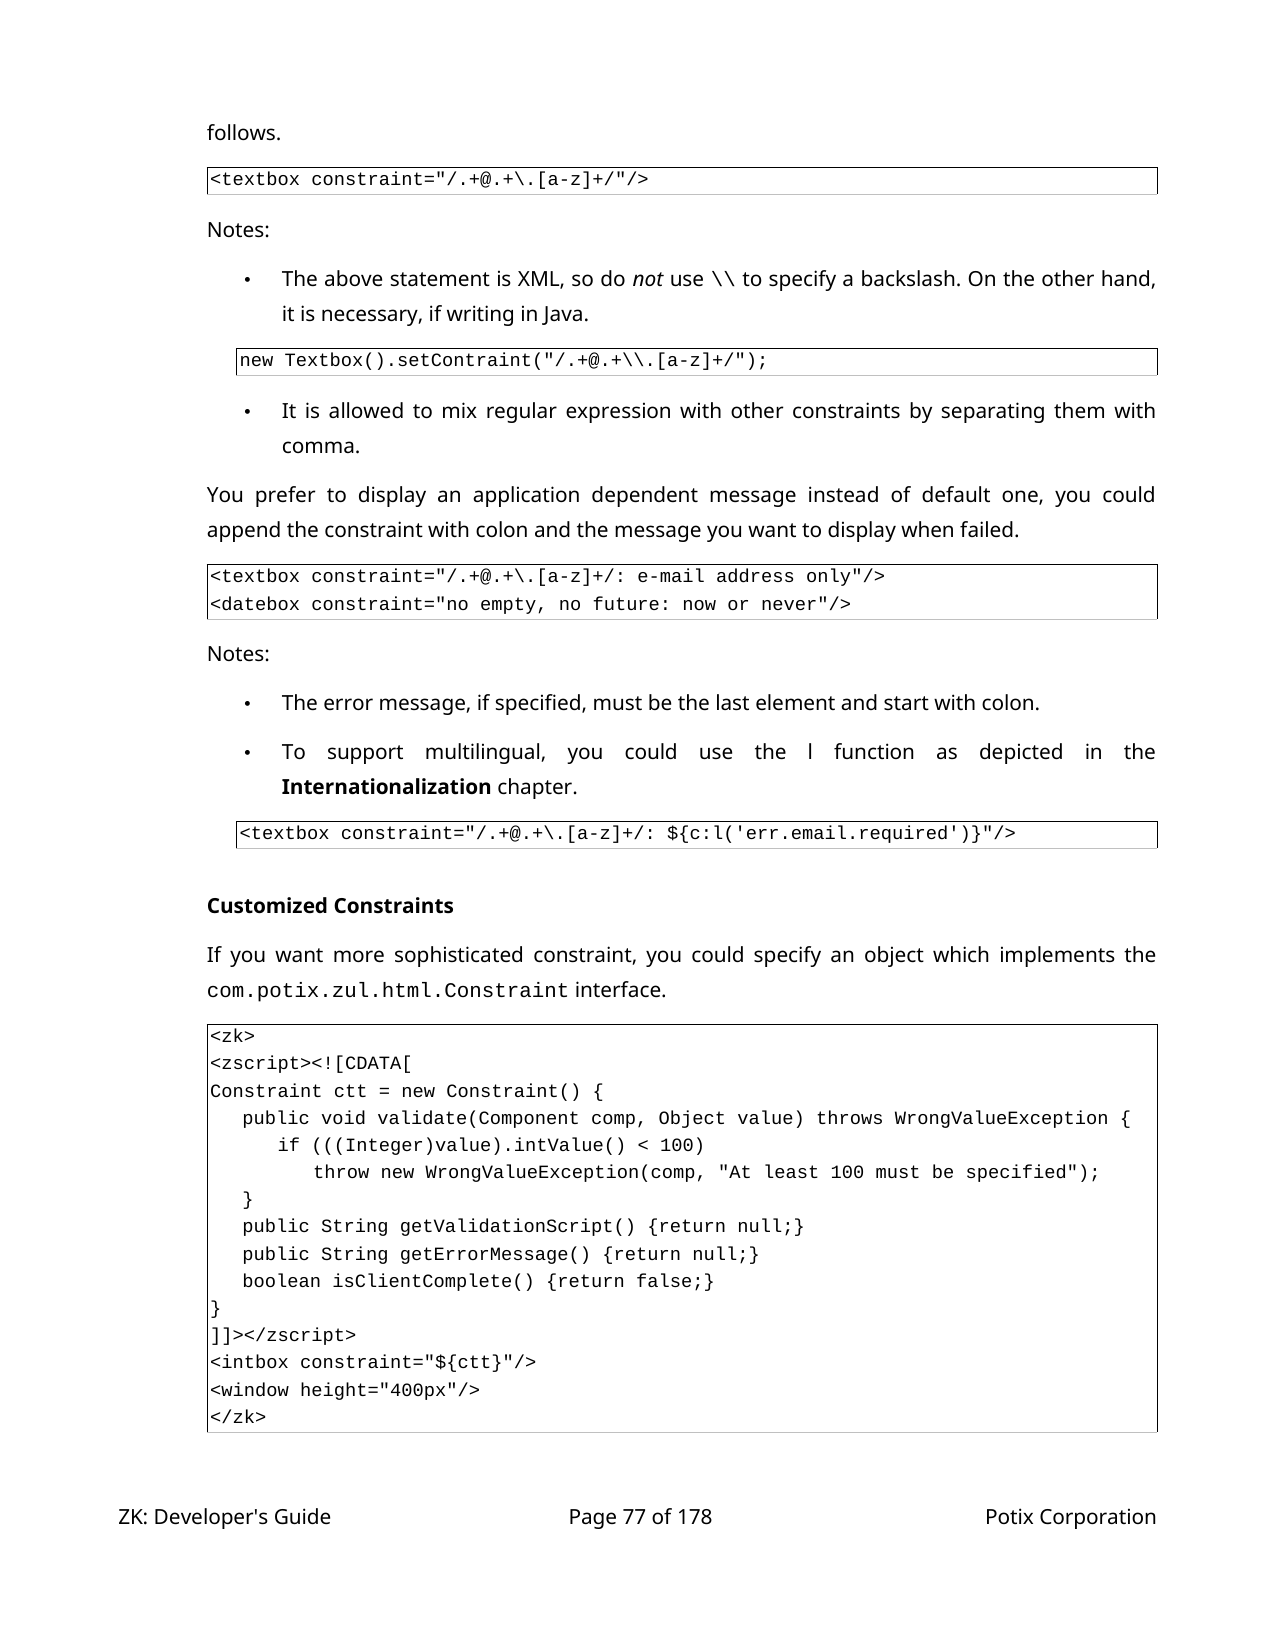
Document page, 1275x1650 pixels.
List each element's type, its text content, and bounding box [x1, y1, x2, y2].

text public void validate(Component comp, Object value) throws WrongValueException { [208, 1106, 1157, 1130]
text follows. [207, 118, 1157, 146]
text <textbox constraint="/.+@.+\.[a-z]+/: e-mail address only"/> [208, 565, 1157, 588]
text Notes: [207, 639, 1157, 667]
text throw new WrongValueException(comp, "At least 100 must be specified"); [208, 1160, 1157, 1184]
text <window height="400px"/> [208, 1377, 1157, 1402]
text <textbox constraint="/.+@.+\.[a-z]+/"/> [208, 168, 1157, 194]
subtitle Customized Constraints [207, 891, 1157, 919]
text <zscript><![CDATA[ [208, 1051, 1157, 1076]
text boolean isClientComplete() {return false;} [208, 1269, 1157, 1293]
list The error message, if specified, must be the last element and start with colon. [244, 688, 1157, 716]
text </zk> [208, 1405, 1157, 1432]
text } [208, 1296, 1157, 1320]
text public String getValidationScript() {return null;} [208, 1214, 1157, 1239]
text <zk> [208, 1025, 1157, 1048]
text } [208, 1187, 1157, 1211]
text <intbox constraint="${ctt}"/> [208, 1350, 1157, 1374]
text Constraint ctt = new Constraint() { [208, 1078, 1157, 1103]
text If you want more sophisticated constraint, you could specify an object which implements the com.potix.zul.html.Constraint interface. [207, 940, 1157, 1003]
list To support multilingual, you could use the l function as depicted in the Internationalization chapter. [244, 737, 1157, 800]
text public String getErrorMessage() {return null;} [208, 1242, 1157, 1266]
text Notes: [207, 215, 1157, 243]
list It is allowed to mix regular expression with other constraints by separating them with comma. [244, 396, 1157, 459]
text ]]></zscript> [208, 1323, 1157, 1347]
text <datebox constraint="no empty, no future: now or never"/> [208, 591, 1157, 619]
text if (((Integer)value).intValue() < 100) [208, 1133, 1157, 1157]
text You prefer to display an application dependent message instead of default one, you could append the constraint with colon and the message you want to display when failed. [207, 480, 1157, 543]
text <textbox constraint="/.+@.+\.[a-z]+/: ${c:l('err.email.required')}"/> [237, 822, 1157, 848]
text new Textbox().setContraint("/.+@.+\\.[a-z]+/"); [237, 349, 1157, 375]
list The above statement is XML, so do not use \\ to specify a backslash. On the other hand, it is necessary, if writing in Java. [244, 264, 1157, 327]
